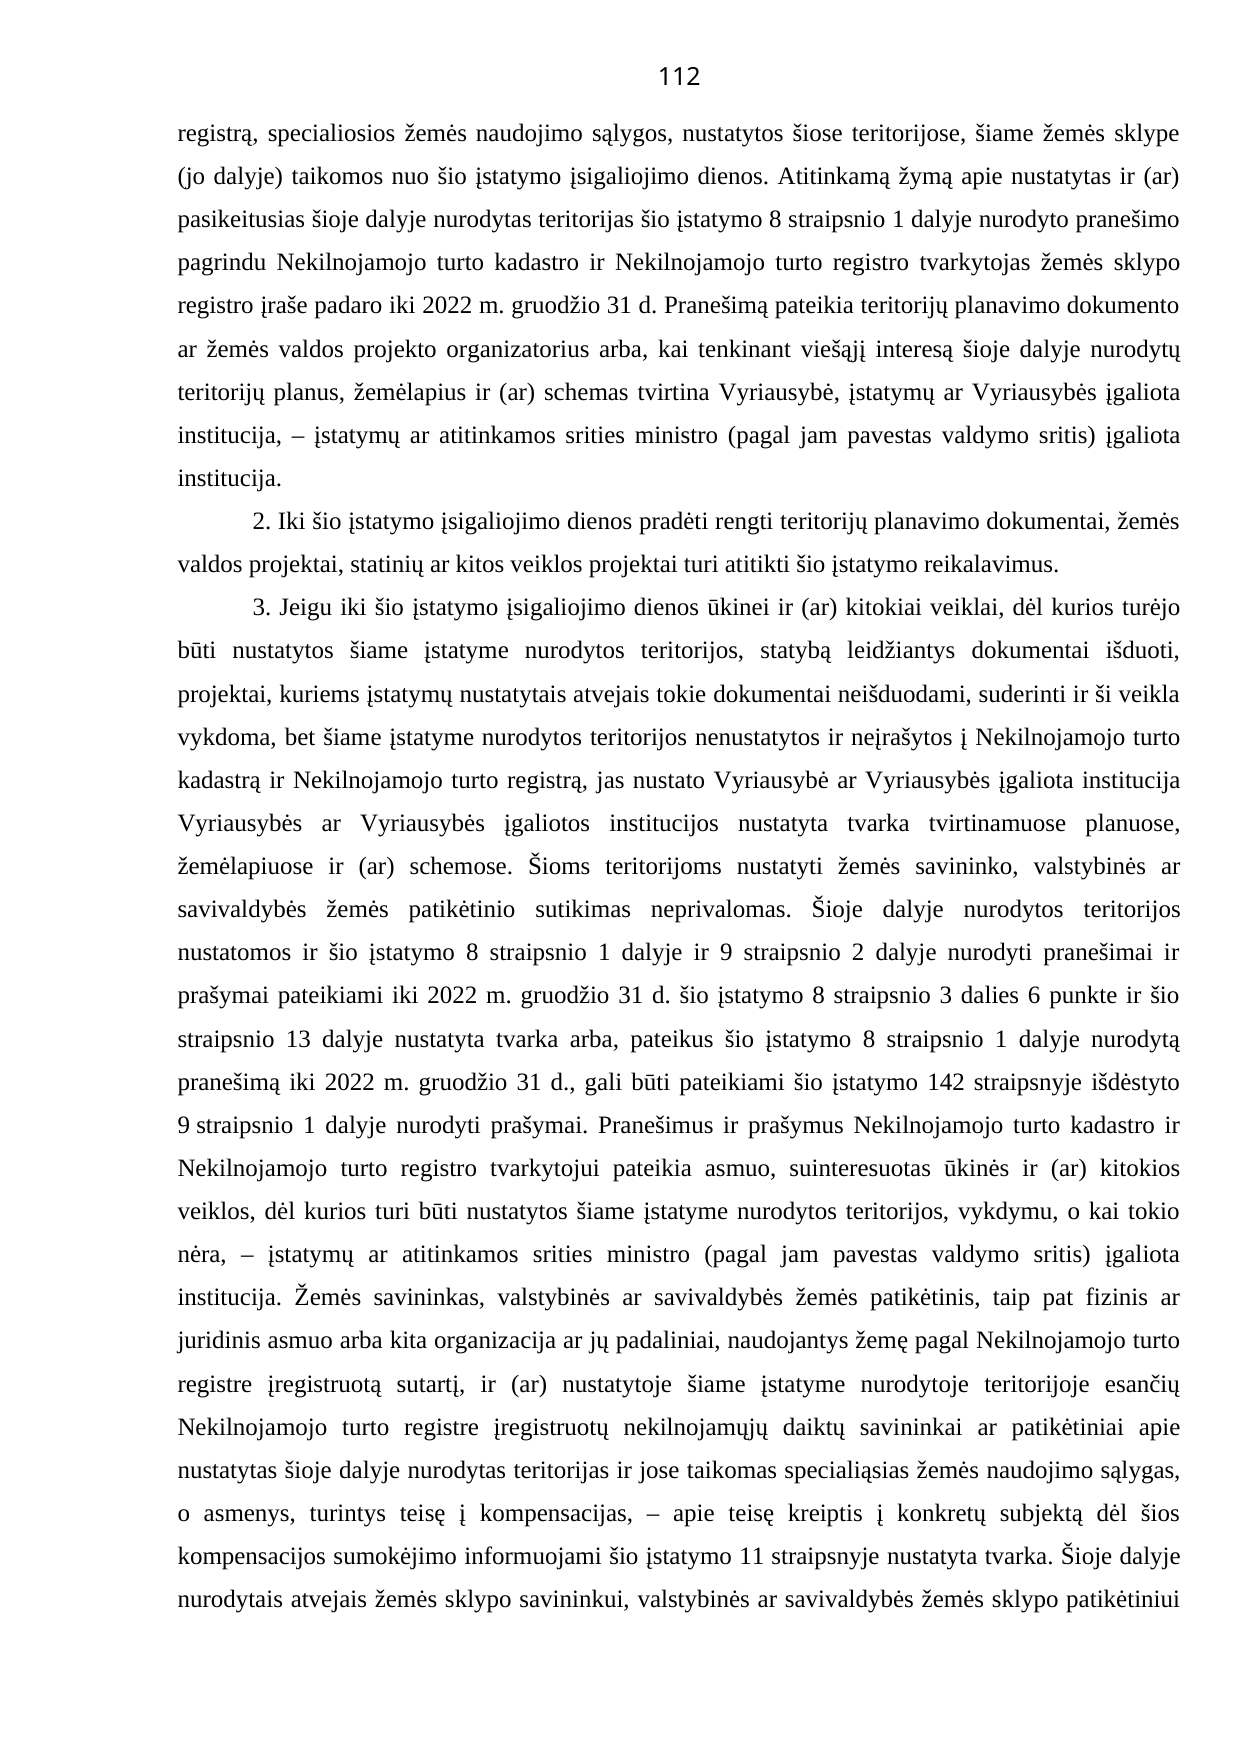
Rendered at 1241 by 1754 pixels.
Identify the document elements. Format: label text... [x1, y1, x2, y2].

text 3. Jeigu iki šio įstatymo įsigaliojimo dienos ūkinei ir (ar) kitokiai veiklai, dėl kurios turėjo būti nustatytos šiame įstatyme nurodytos teritorijos, statybą leidžiantys dokumentai išduoti, projektai, kuriems įstatymų nustatytais atvejais tokie dokumentai neišduodami, suderinti ir ši veikla vykdoma, bet šiame įstatyme nurodytos teritorijos nenustatytos ir neįrašytos į Nekilnojamojo turto kadastrą ir Nekilnojamojo turto registrą, jas nustato Vyriausybė ar Vyriausybės įgaliota institucija Vyriausybės ar Vyriausybės įgaliotos institucijos nustatyta tvarka tvirtinamuose planuose, žemėlapiuose ir (ar) schemose. Šioms teritorijoms nustatyti žemės savininko, valstybinės ar savivaldybės žemės patikėtinio sutikimas neprivalomas. Šioje dalyje nurodytos teritorijos nustatomos ir šio įstatymo 8 straipsnio 1 dalyje ir 9 straipsnio 2 dalyje nurodyti pranešimai ir prašymai pateikiami iki 2022 m. gruodžio 31 d. šio įstatymo 8 straipsnio 3 dalies 6 punkte ir šio straipsnio 13 dalyje nustatyta tvarka arba, pateikus šio įstatymo 8 straipsnio 1 dalyje nurodytą pranešimą iki 2022 m. gruodžio 31 d., gali būti pateikiami šio įstatymo 142 straipsnyje išdėstyto 9 straipsnio 1 dalyje nurodyti prašymai. Pranešimus ir prašymus Nekilnojamojo turto kadastro ir Nekilnojamojo turto registro tvarkytojui pateikia asmuo, suinteresuotas ūkinės ir (ar) kitokios veiklos, dėl kurios turi būti nustatytos šiame įstatyme nurodytos teritorijos, vykdymu, o kai tokio nėra, – įstatymų ar atitinkamos srities ministro (pagal jam pavestas valdymo sritis) įgaliota institucija. Žemės savininkas, valstybinės ar savivaldybės žemės patikėtinis, taip pat fizinis ar juridinis asmuo arba kita organizacija ar jų padaliniai, naudojantys žemę pagal Nekilnojamojo turto registre įregistruotą sutartį, ir (ar) nustatytoje šiame įstatyme nurodytoje teritorijoje esančių Nekilnojamojo turto registre įregistruotų nekilnojamųjų daiktų savininkai ar patikėtiniai apie nustatytas šioje dalyje nurodytas teritorijas ir jose taikomas specialiąsias žemės naudojimo sąlygas, o asmenys, turintys teisę į kompensacijas, – apie teisę kreiptis į konkretų subjektą dėl šios kompensacijos sumokėjimo informuojami šio įstatymo 11 straipsnyje nustatyta tvarka. Šioje dalyje nurodytais atvejais žemės sklypo savininkui, valstybinės ar savivaldybės žemės sklypo patikėtiniui [177, 592, 1181, 1613]
text registrą, specialiosios žemės naudojimo sąlygos, nustatytos šiose teritorijose, šiame žemės sklype (jo dalyje) taikomos nuo šio įstatymo įsigaliojimo dienos. Atitinkamą žymą apie nustatytas ir (ar) pasikeitusias šioje dalyje nurodytas teritorijas šio įstatymo 8 straipsnio 1 dalyje nurodyto pranešimo pagrindu Nekilnojamojo turto kadastro ir Nekilnojamojo turto registro tvarkytojas žemės sklypo registro įraše padaro iki 2022 m. gruodžio 31 d. Pranešimą pateikia teritorijų planavimo dokumento ar žemės valdos projekto organizatorius arba, kai tenkinant viešąjį interesą šioje dalyje nurodytų teritorijų planus, žemėlapius ir (ar) schemas tvirtina Vyriausybė, įstatymų ar Vyriausybės įgaliota institucija, – įstatymų ar atitinkamos srities ministro (pagal jam pavestas valdymo sritis) įgaliota institucija. [177, 118, 1181, 492]
text 2. Iki šio įstatymo įsigaliojimo dienos pradėti rengti teritorijų planavimo dokumentai, žemės valdos projektai, statinių ar kitos veiklos projektai turi atitikti šio įstatymo reikalavimus. [177, 506, 1181, 578]
